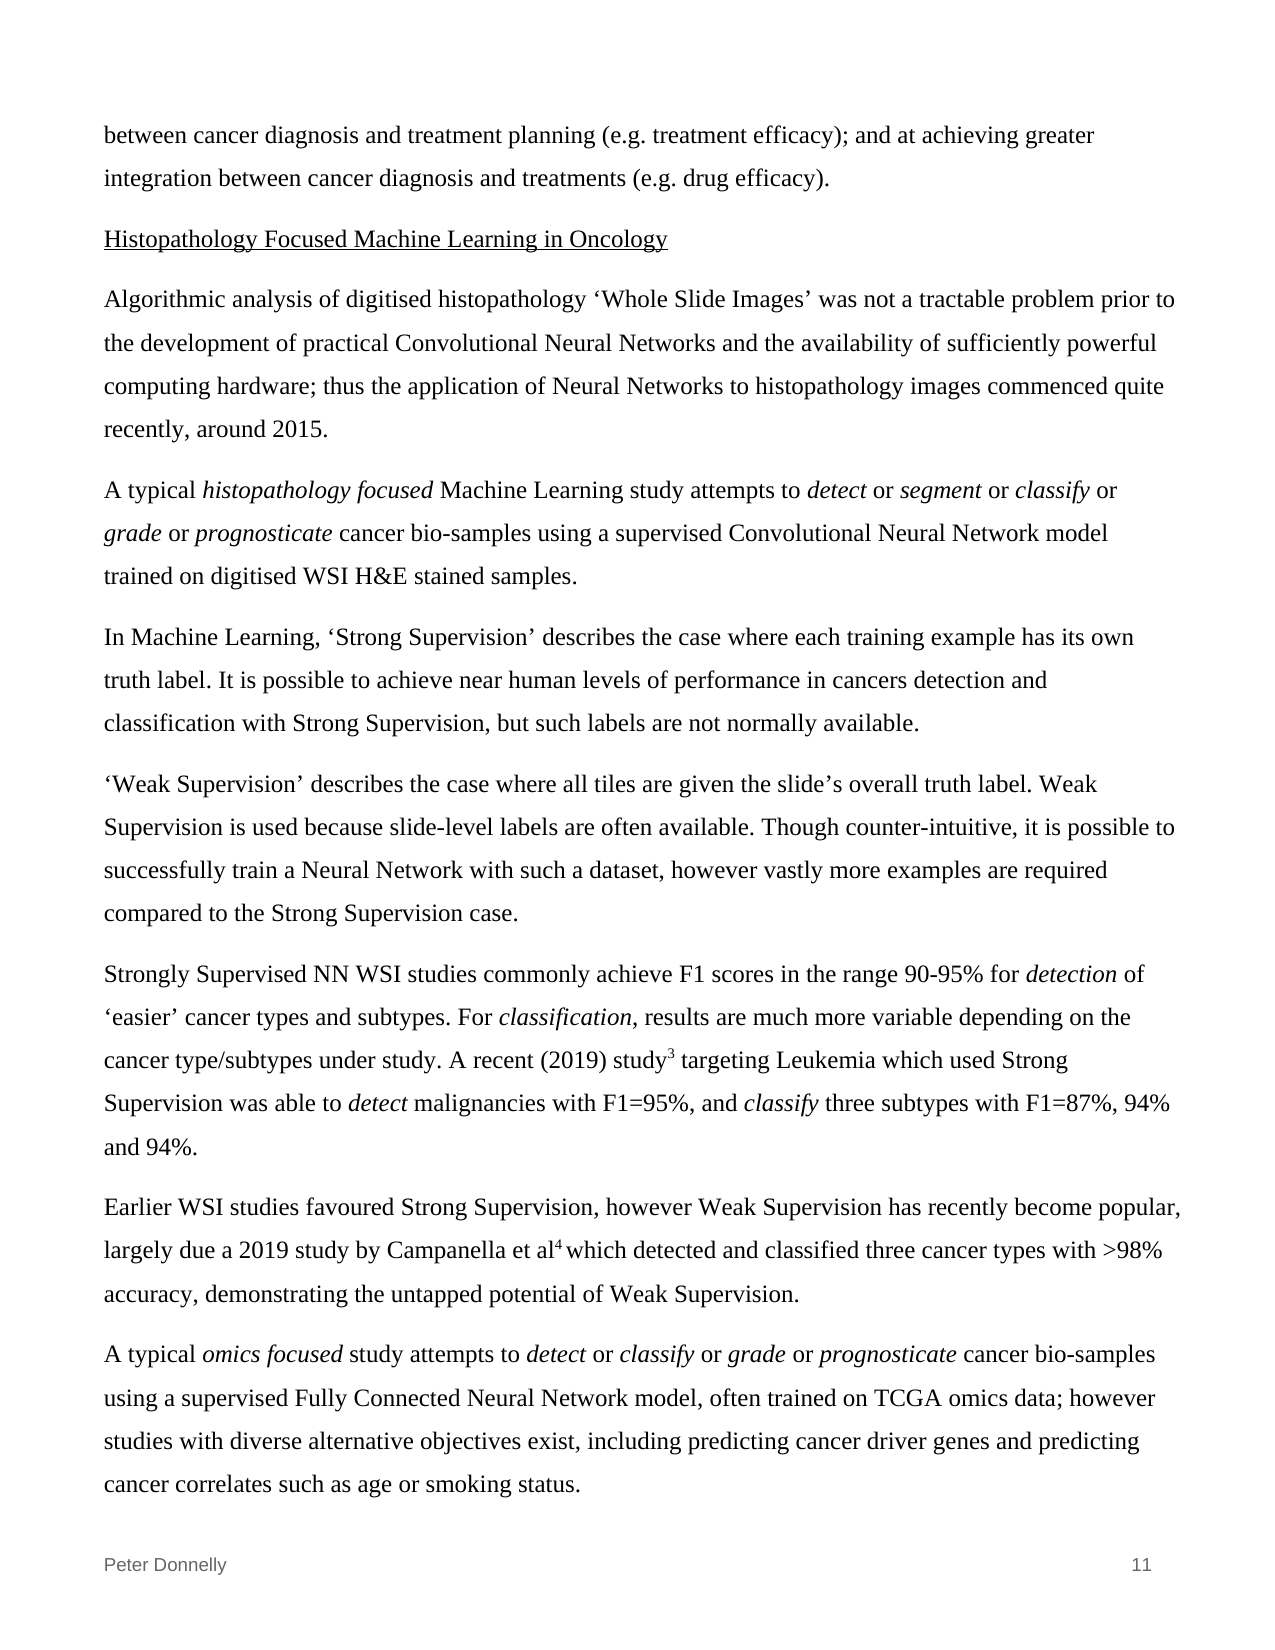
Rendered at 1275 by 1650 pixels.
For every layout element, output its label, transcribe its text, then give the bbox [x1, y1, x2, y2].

text Histopathology Focused Machine Learning in Oncology [103, 224, 1181, 252]
text Strongly Supervised NN WSI studies commonly achieve F1 scores in the range 90-95% for detection of ‘easier’ cancer types and subtypes. For classification, results are much more variable depending on the cancer type/subtypes under study. A recent (2019) study targeting Leukemia which used Strong Supervision was able to detect malignancies with F1=95%, and classify three subtypes with F1=87%, 94% and 94%. [103, 959, 1181, 1160]
text Algorithmic analysis of digitised histopathology ‘Whole Slide Images’ was not a tractable problem prior to the development of practical Convolutional Neural Networks and the availability of sufficiently powerful computing hardware; thus the application of Neural Networks to histopathology images commenced quite recently, around 2015. [103, 284, 1181, 443]
text Earlier WSI studies favoured Strong Supervision, however Weak Supervision has recently become popular, largely due a 2019 study by Campanella et al which detected and classified three cancer types with >98% accuracy, demonstrating the untapped potential of Weak Supervision. [103, 1192, 1181, 1307]
text A typical histopathology focused Machine Learning study attempts to detect or segment or classify or grade or prognosticate cancer bio-samples using a supervised Convolutional Neural Network model trained on digitised WSI H&E stained samples. [103, 475, 1181, 590]
text ‘Weak Supervision’ describes the case where all tiles are given the slide’s overall truth label. Weak Supervision is used because slide-level labels are often available. Though counter-intuitive, it is possible to successfully train a Neural Network with such a dataset, however vastly more examples are required compared to the Strong Supervision case. [103, 769, 1181, 927]
text In Machine Learning, ‘Strong Supervision’ describes the case where each training example has its own truth label. It is possible to achieve near human levels of performance in cancers detection and classification with Strong Supervision, but such labels are not normally available. [103, 622, 1181, 737]
text A typical omics focused study attempts to detect or classify or grade or prognosticate cancer bio-samples using a supervised Fully Connected Neural Network model, often trained on TCGA omics data; however studies with diverse alternative objectives exist, including predicting cancer driver genes and predicting cancer correlates such as age or smoking status. [103, 1339, 1181, 1498]
text between cancer diagnosis and treatment planning (e.g. treatment efficacy); and at achieving greater integration between cancer diagnosis and treatments (e.g. drug efficacy). [103, 120, 1181, 192]
